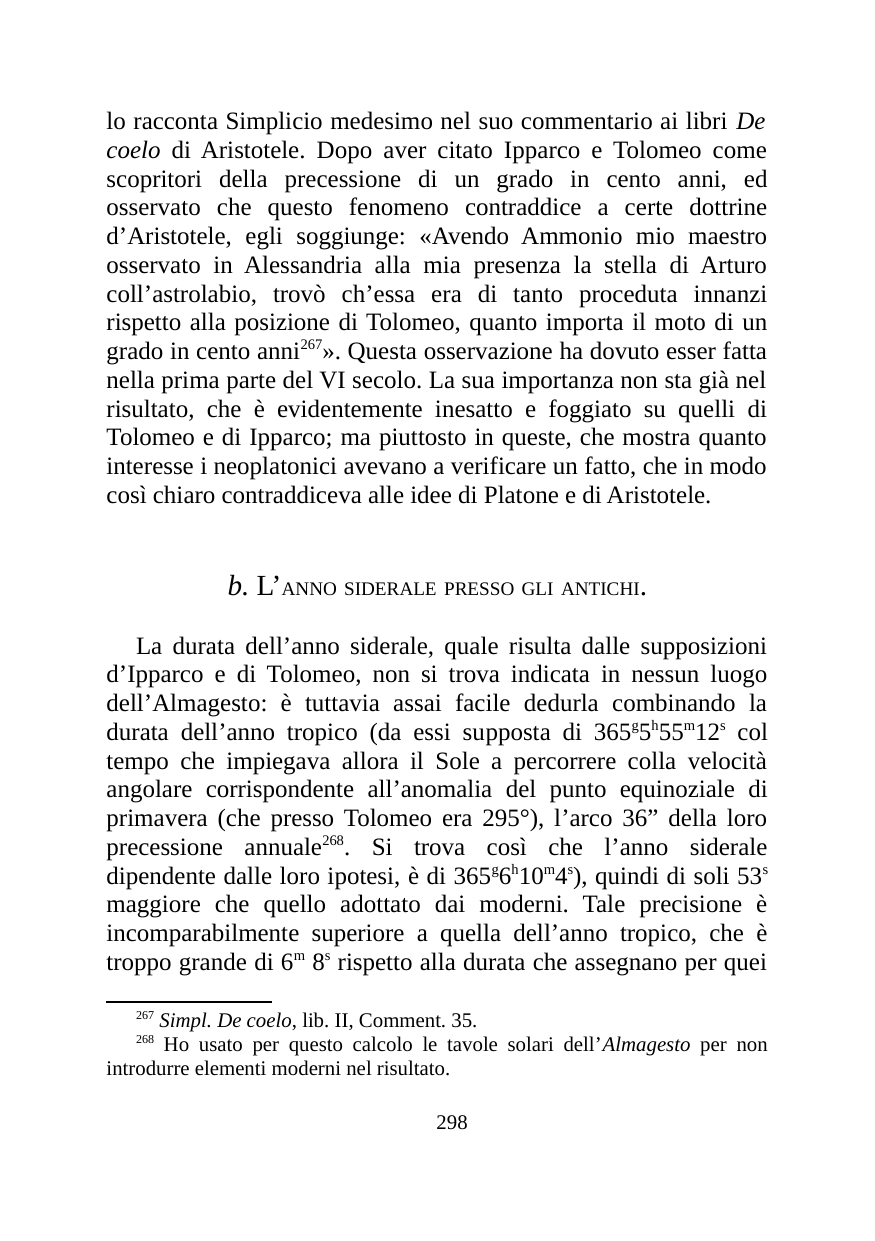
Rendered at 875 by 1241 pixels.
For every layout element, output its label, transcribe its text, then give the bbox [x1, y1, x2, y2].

text Ho usato per questo calcolo le tavole solari dell’Almagesto per non introdurre elementi moderni nel risultato. [106, 1032, 768, 1080]
text lo racconta Simplicio medesimo nel suo commentario ai libri De coelo di Aristotele. Dopo aver citato Ipparco e Tolomeo come scopritori della precessione di un grado in cento anni, ed osservato che questo fenomeno contraddice a certe dottrine d’Aristotele, egli soggiunge: «Avendo Ammonio mio maestro osservato in Alessandria alla mia presenza la stella di Arturo coll’astrolabio, trovò ch’essa era di tanto proceduta innanzi rispetto alla posizione di Tolomeo, quanto importa il moto di un grado in cento anni». Questa osservazione ha dovuto esser fatta nella prima parte del VI secolo. La sua importanza non sta già nel risultato, che è evidentemente inesatto e foggiato su quelli di Tolomeo e di Ipparco; ma piuttosto in queste, che mostra quanto interesse i neoplatonici avevano a verificare un fatto, che in modo così chiaro contraddiceva alle idee di Platone e di Aristotele. [106, 106, 768, 509]
text La durata dell’anno siderale, quale risulta dalle supposizioni d’Ipparco e di Tolomeo, non si trova indicata in nessun luogo dell’Almagesto: è tuttavia assai facile dedurla combinando la durata dell’anno tropico (da essi supposta di 365g5h55m12s col tempo che impiegava allora il Sole a percorrere colla velocità angolare corrispondente all’anomalia del punto equinoziale di primavera (che presso Tolomeo era 295°), l’arco 36” della loro precessione annuale. Si trova così che l’anno siderale dipendente dalle loro ipotesi, è di 365g6h10m4s), quindi di soli 53s maggiore che quello adottato dai moderni. Tale precisione è incomparabilmente superiore a quella dell’anno tropico, che è troppo grande di 6m 8s rispetto alla durata che assegnano per quei [106, 631, 768, 976]
text b. L’anno siderale presso gli antichi. [106, 568, 768, 601]
text Simpl. De coelo, lib. II, Comment. 35. [106, 1008, 768, 1032]
